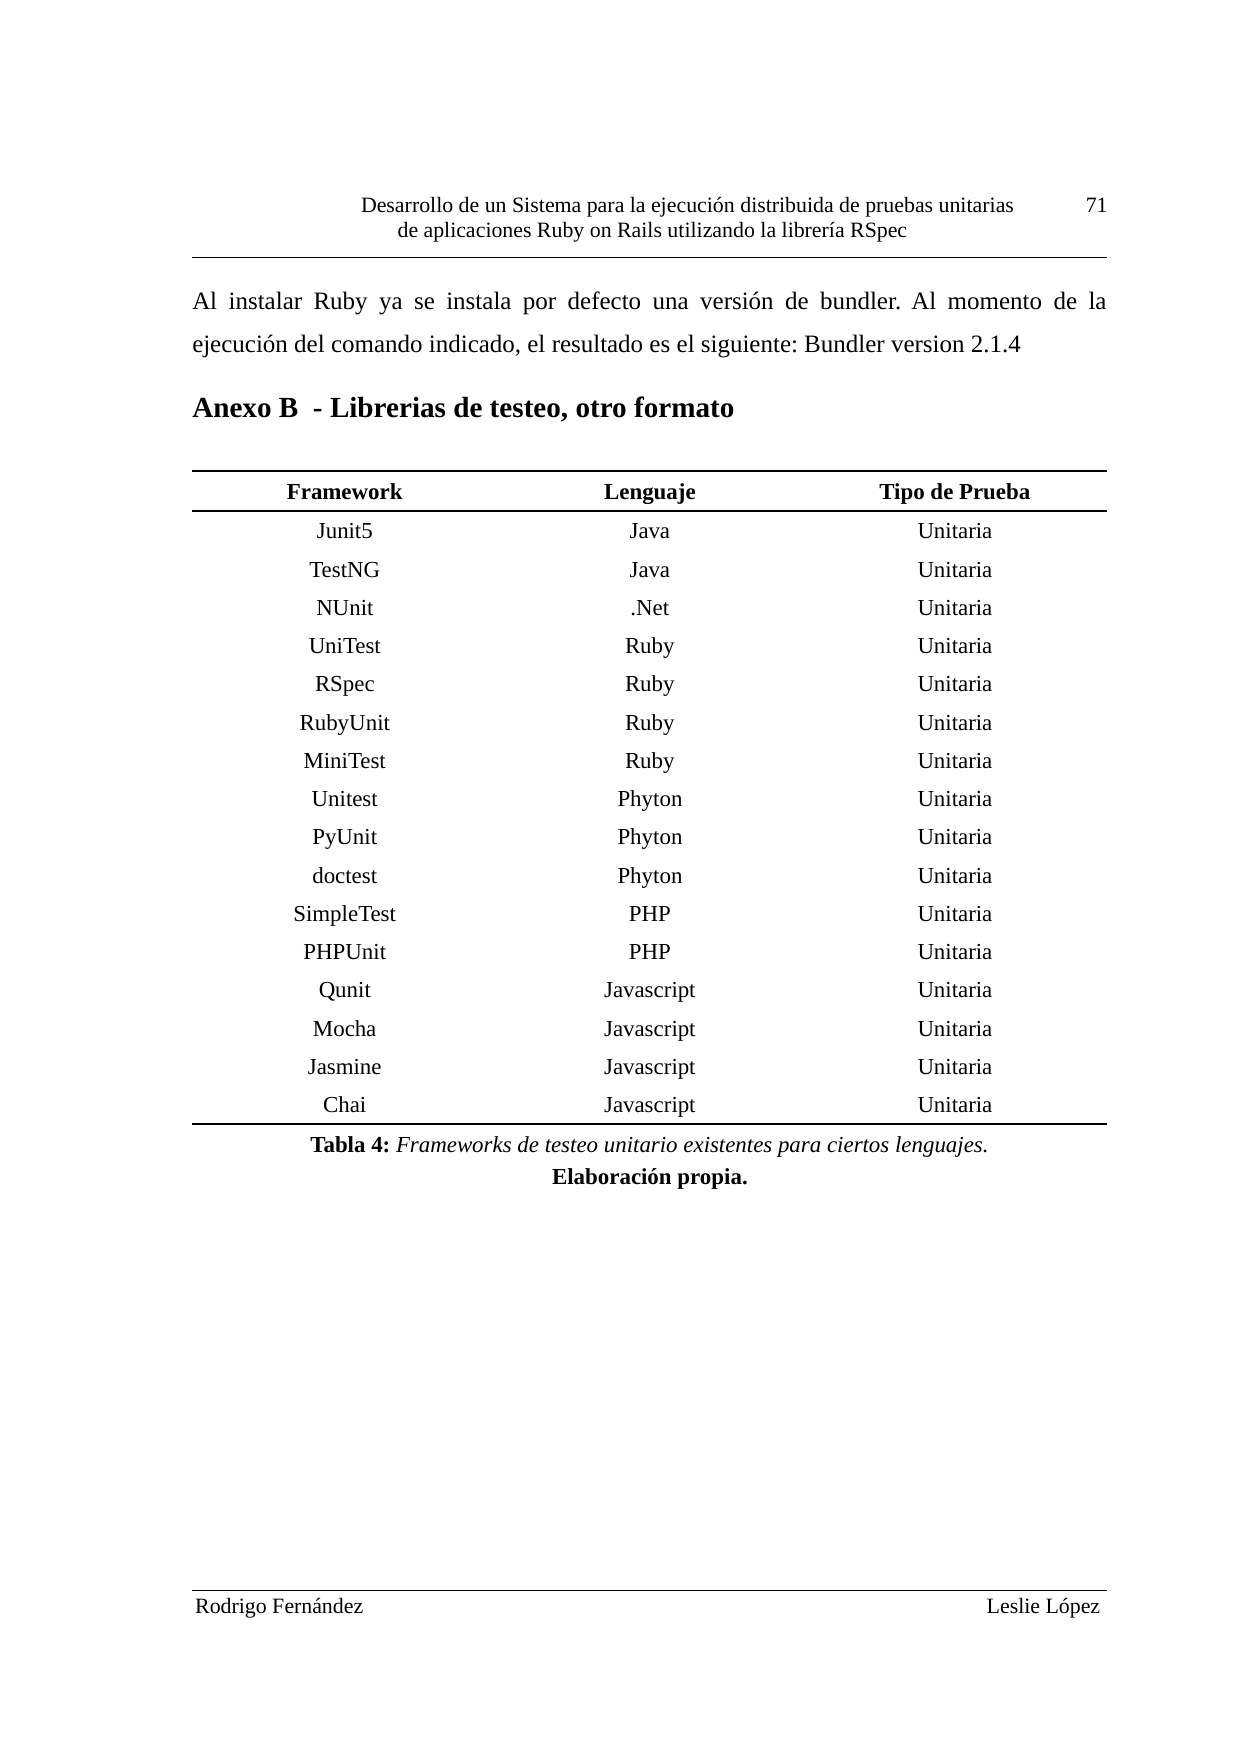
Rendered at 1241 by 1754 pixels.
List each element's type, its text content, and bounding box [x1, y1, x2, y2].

table_cell Unitaria [802, 894, 1107, 932]
table_cell Junit5 [192, 512, 497, 550]
table_cell Unitaria [802, 1085, 1107, 1123]
table_cell Javascript [497, 1009, 802, 1047]
table_cell Phyton [497, 856, 802, 894]
table_cell Jasmine [192, 1047, 497, 1085]
table_cell Ruby [497, 741, 802, 779]
table_cell Mocha [192, 1009, 497, 1047]
table_cell Ruby [497, 665, 802, 703]
table_cell Unitest [192, 779, 497, 817]
table_cell Unitaria [802, 626, 1107, 664]
text Tabla 4: Frameworks de testeo unitario existentes para ciertos lenguajes. [192, 1131, 1107, 1157]
table_cell Unitaria [802, 932, 1107, 970]
table_cell Javascript [497, 1085, 802, 1123]
list Anexo B - Librerias de testeo, otro formato [192, 390, 1107, 424]
table_cell Phyton [497, 779, 802, 817]
table_cell Unitaria [802, 818, 1107, 856]
table_cell UniTest [192, 626, 497, 664]
table_cell PHPUnit [192, 932, 497, 970]
text Elaboración propia. [192, 1163, 1107, 1189]
table_cell Unitaria [802, 703, 1107, 741]
table_cell NUnit [192, 588, 497, 626]
table_cell Unitaria [802, 856, 1107, 894]
table_cell MiniTest [192, 741, 497, 779]
table_cell Unitaria [802, 588, 1107, 626]
table_header Tipo de Prueba [802, 472, 1107, 510]
table_cell Unitaria [802, 665, 1107, 703]
table_cell Javascript [497, 1047, 802, 1085]
table_cell PHP [497, 894, 802, 932]
table_cell PHP [497, 932, 802, 970]
table_cell Unitaria [802, 1047, 1107, 1085]
table_cell Ruby [497, 703, 802, 741]
table_cell doctest [192, 856, 497, 894]
text Al instalar Ruby ya se instala por defecto una versión de bundler. Al momento de la ejecución del comando indicado, el resultado es el siguiente: Bundler version 2.1.4 [192, 286, 1107, 358]
table_cell SimpleTest [192, 894, 497, 932]
table_cell Unitaria [802, 1009, 1107, 1047]
table_cell .Net [497, 588, 802, 626]
table_cell Unitaria [802, 779, 1107, 817]
table_header Lenguaje [497, 472, 802, 510]
table_cell PyUnit [192, 818, 497, 856]
table_cell RSpec [192, 665, 497, 703]
table_cell Ruby [497, 626, 802, 664]
table_cell Java [497, 550, 802, 588]
table_cell RubyUnit [192, 703, 497, 741]
table_cell TestNG [192, 550, 497, 588]
table_cell Unitaria [802, 512, 1107, 550]
table_cell Unitaria [802, 970, 1107, 1009]
table_cell Unitaria [802, 741, 1107, 779]
table_cell Chai [192, 1085, 497, 1123]
table_cell Phyton [497, 818, 802, 856]
table_cell Qunit [192, 970, 497, 1009]
table_cell Unitaria [802, 550, 1107, 588]
table_cell Java [497, 512, 802, 550]
table_cell Javascript [497, 970, 802, 1009]
table_header Framework [192, 472, 497, 510]
